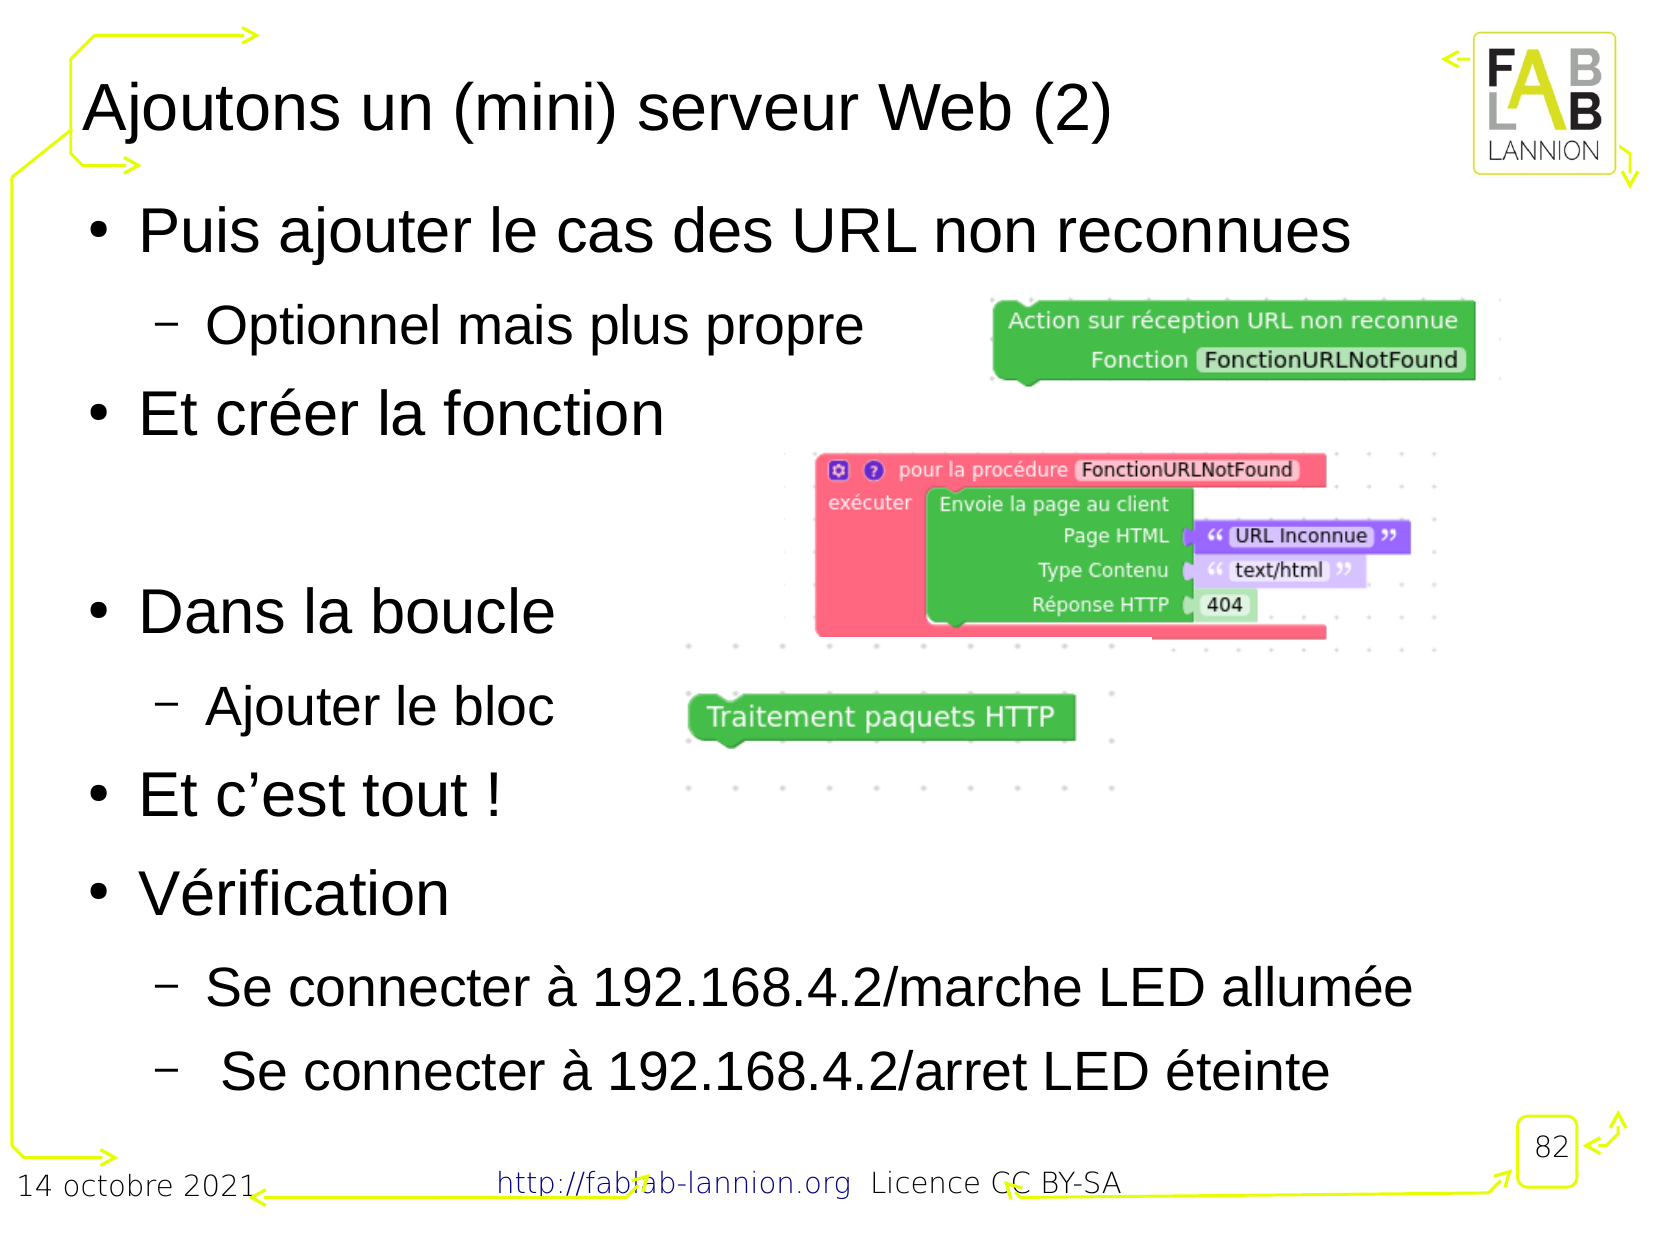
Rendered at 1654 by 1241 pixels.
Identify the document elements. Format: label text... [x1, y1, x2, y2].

picture [1470, 29, 1619, 178]
picture [982, 283, 1501, 401]
picture [649, 436, 1441, 798]
title Ajoutons un (mini) serveur Web (2) [82, 49, 1441, 166]
list Puis ajouter le cas des URL non reconnues Optionnel mais plus propre Et créer la fonction Dans la boucle Ajouter le bloc Et c’est tout ! Vérification Se connecter à 192.168.4.2/marche LED allumée Se connecter à 192.168.4.2/arret LED éteinte [70, 195, 1560, 1111]
